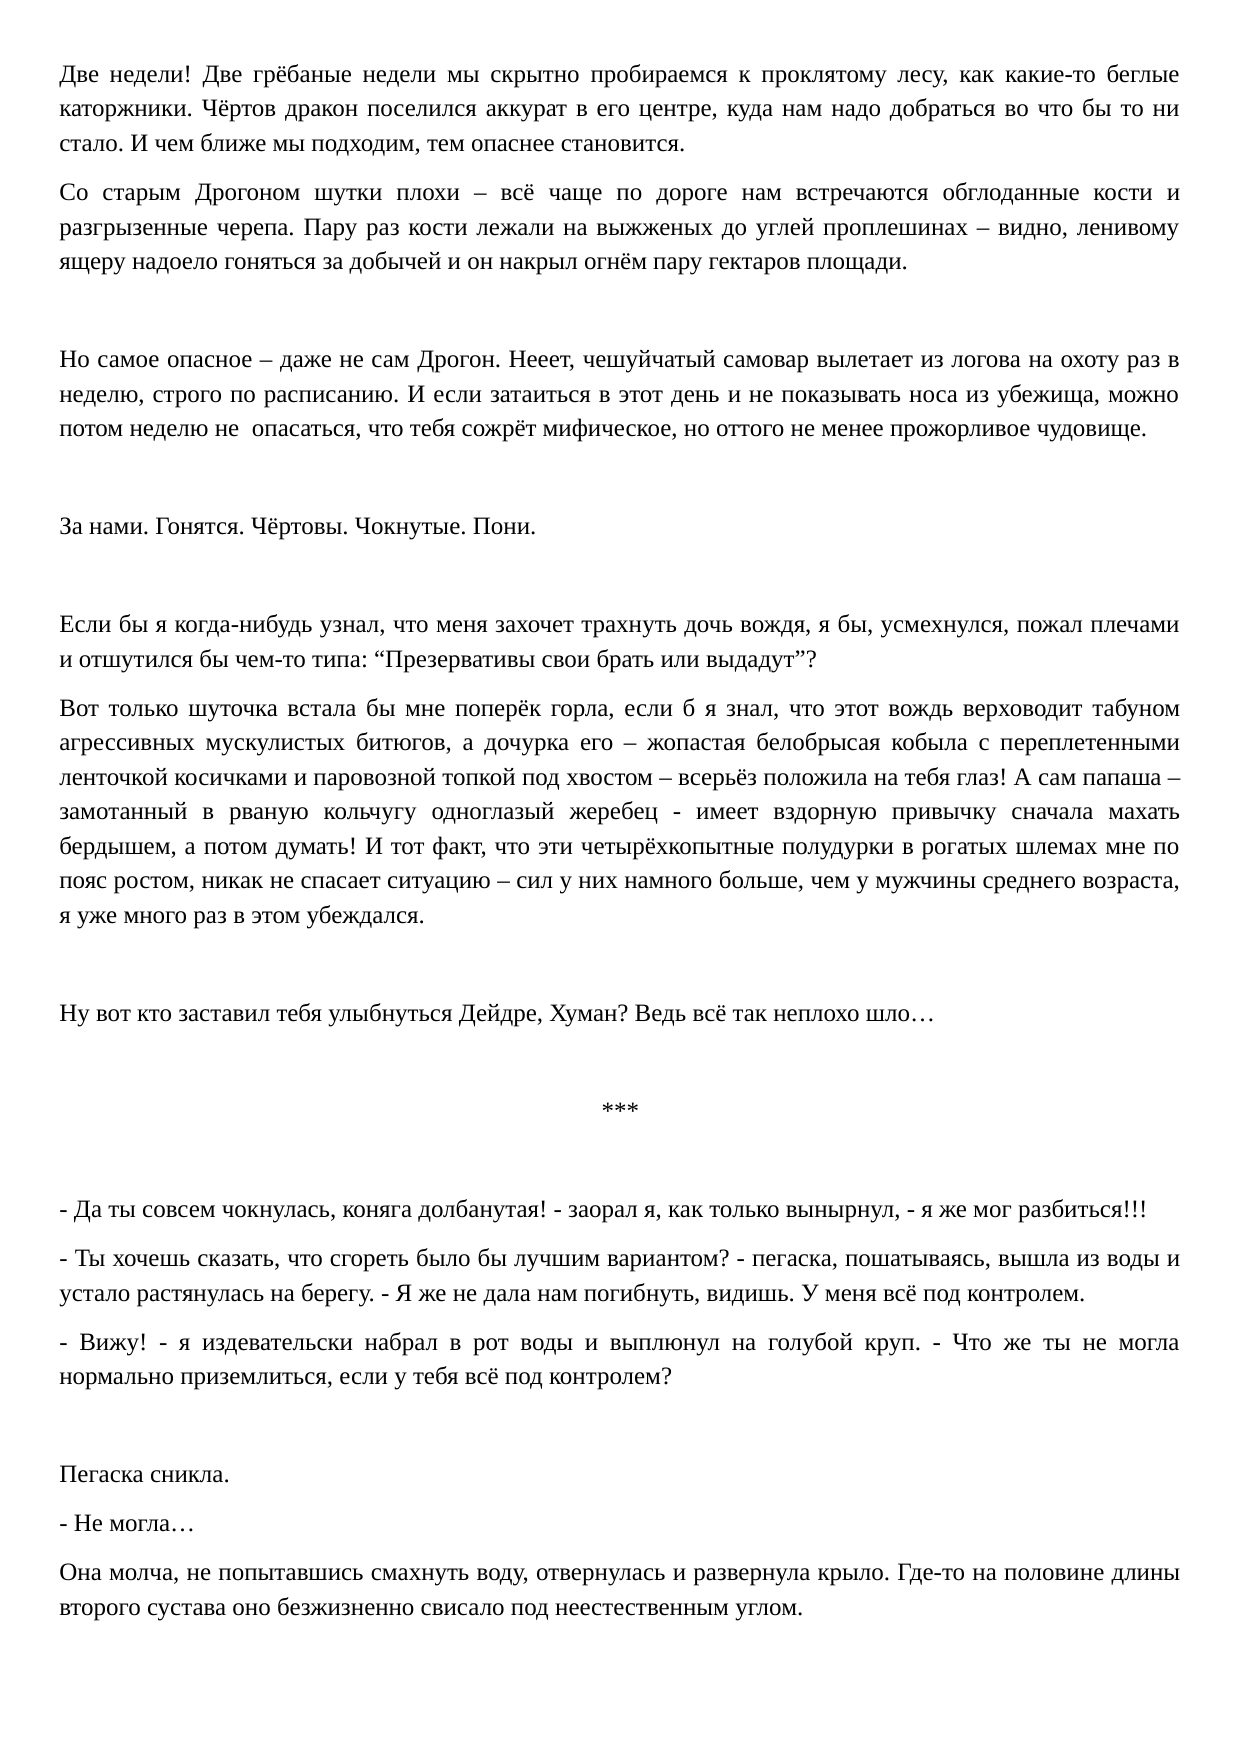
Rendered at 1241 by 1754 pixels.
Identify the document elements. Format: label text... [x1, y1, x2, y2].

text Пегаска сникла. [59, 1459, 1181, 1488]
text - Не могла… [59, 1508, 1181, 1537]
text - Ты хочешь сказать, что сгореть было бы лучшим вариантом? - пегаска, пошатываясь, вышла из воды и устало растянулась на берегу. - Я же не дала нам погибнуть, видишь. У меня всё под контролем. [59, 1243, 1181, 1306]
text Со старым Дрогоном шутки плохи – всё чаще по дороге нам встречаются обглоданные кости и разгрызенные черепа. Пару раз кости лежали на выжженых до углей проплешинах – видно, ленивому ящеру надоело гоняться за добычей и он накрыл огнём пару гектаров площади. [59, 177, 1181, 275]
text Если бы я когда-нибудь узнал, что меня захочет трахнуть дочь вождя, я бы, усмехнулся, пожал плечами и отшутился бы чем-то типа: “Презервативы свои брать или выдадут”? [59, 609, 1181, 673]
text - Да ты совсем чокнулась, коняга долбанутая! - заорал я, как только вынырнул, - я же мог разбиться!!! [59, 1194, 1181, 1223]
text Она молча, не попытавшись смахнуть воду, отвернулась и развернула крыло. Где-то на половине длины второго сустава оно безжизненно свисало под неестественным углом. [59, 1557, 1181, 1621]
text - Вижу! - я издевательски набрал в рот воды и выплюнул на голубой круп. - Что же ты не могла нормально приземлиться, если у тебя всё под контролем? [59, 1327, 1181, 1390]
text Две недели! Две грёбаные недели мы скрытно пробираемся к проклятому лесу, как какие-то беглые каторжники. Чёртов дракон поселился аккурат в его центре, куда нам надо добраться во что бы то ни стало. И чем ближе мы подходим, тем опаснее становится. [59, 59, 1181, 157]
text Вот только шуточка встала бы мне поперёк горла, если б я знал, что этот вождь верховодит табуном агрессивных мускулистых битюгов, а дочурка его – жопастая белобрысая кобыла с переплетенными ленточкой косичками и паровозной топкой под хвостом – всерьёз положила на тебя глаз! А сам папаша – замотанный в рваную кольчугу одноглазый жеребец - имеет вздорную привычку сначала махать бердышем, а потом думать! И тот факт, что эти четырёхкопытные полудурки в рогатых шлемах мне по пояс ростом, никак не спасает ситуацию – сил у них намного больше, чем у мужчины среднего возраста, я уже много раз в этом убеждался. [59, 693, 1181, 928]
text Ну вот кто заставил тебя улыбнуться Дейдре, Хуман? Ведь всё так неплохо шло… [59, 998, 1181, 1027]
text За нами. Гонятся. Чёртовы. Чокнутые. Пони. [59, 511, 1181, 540]
text *** [59, 1096, 1181, 1125]
text Но самое опасное – даже не сам Дрогон. Нееет, чешуйчатый самовар вылетает из логова на охоту раз в неделю, строго по расписанию. И если затаиться в этот день и не показывать носа из убежища, можно потом неделю не опасаться, что тебя сожрёт мифическое, но оттого не менее прожорливое чудовище. [59, 344, 1181, 442]
